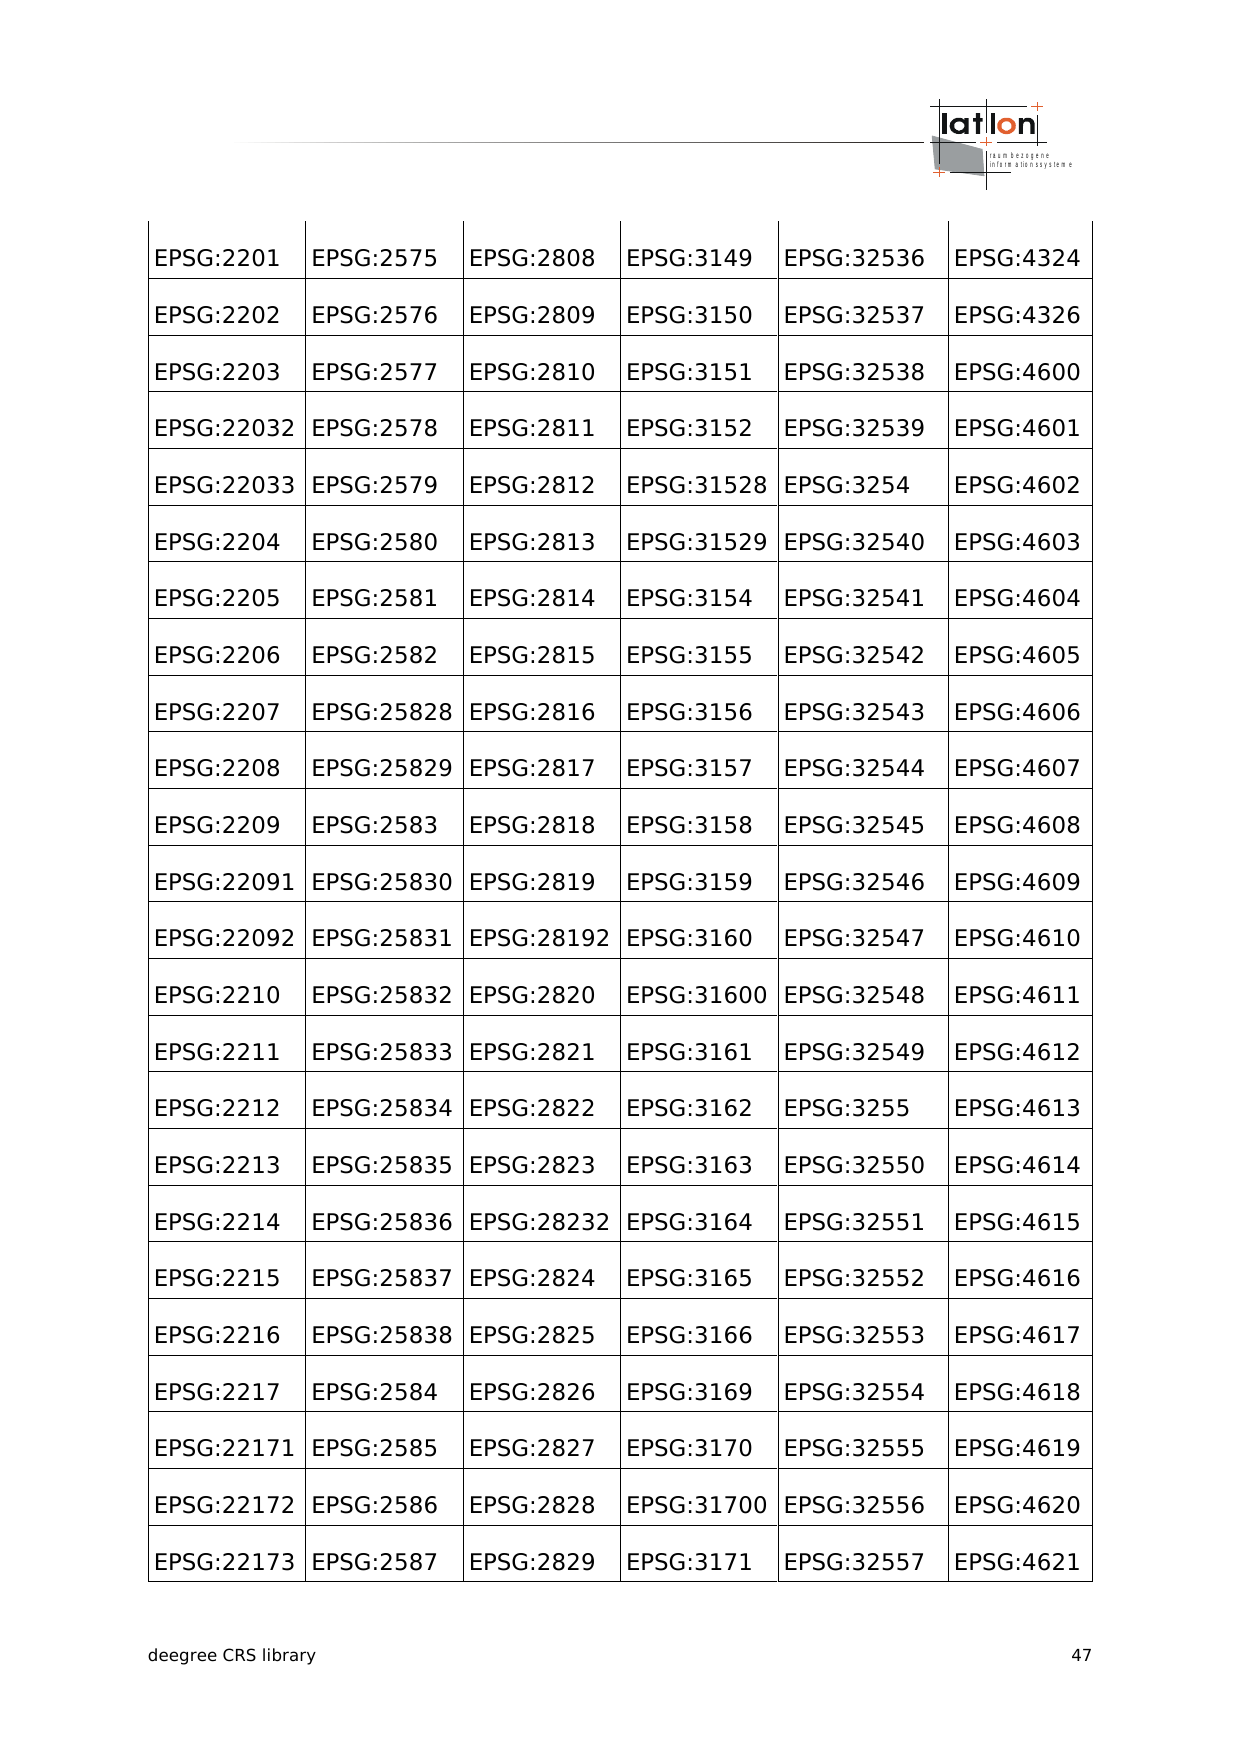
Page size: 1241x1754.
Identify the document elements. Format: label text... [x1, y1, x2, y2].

table_cell EPSG:4324 [949, 221, 1092, 278]
table_cell EPSG:3171 [621, 1526, 777, 1581]
table_cell EPSG:2810 [464, 336, 620, 391]
table_cell EPSG:3155 [621, 619, 777, 675]
table_cell EPSG:2815 [464, 619, 620, 675]
table_cell EPSG:32537 [779, 279, 948, 335]
table_cell EPSG:2208 [149, 732, 305, 788]
table_cell EPSG:4601 [949, 392, 1092, 448]
table_cell EPSG:2579 [306, 449, 463, 505]
table_cell EPSG:2812 [464, 449, 620, 505]
table_cell EPSG:25834 [306, 1072, 463, 1128]
table_cell EPSG:32557 [779, 1526, 948, 1581]
table_cell EPSG:4618 [949, 1356, 1092, 1411]
table_cell EPSG:25836 [306, 1186, 463, 1241]
table_cell EPSG:4617 [949, 1299, 1092, 1355]
table_cell EPSG:2215 [149, 1242, 305, 1298]
table_cell EPSG:4608 [949, 789, 1092, 845]
table_cell EPSG:3152 [621, 392, 777, 448]
table_cell EPSG:3158 [621, 789, 777, 845]
table_cell EPSG:32544 [779, 732, 948, 788]
table_cell EPSG:32551 [779, 1186, 948, 1241]
table_cell EPSG:2581 [306, 562, 463, 618]
table_cell EPSG:32552 [779, 1242, 948, 1298]
table_cell EPSG:3255 [779, 1072, 948, 1128]
table_cell EPSG:25835 [306, 1129, 463, 1185]
table_cell EPSG:28192 [464, 902, 620, 958]
table_cell EPSG:4614 [949, 1129, 1092, 1185]
table_cell EPSG:3159 [621, 846, 777, 901]
table_cell EPSG:4600 [949, 336, 1092, 391]
table_cell EPSG:3163 [621, 1129, 777, 1185]
table_cell EPSG:2205 [149, 562, 305, 618]
table_cell EPSG:32540 [779, 506, 948, 561]
table_cell EPSG:2201 [149, 221, 305, 278]
table_cell EPSG:2575 [306, 221, 463, 278]
table_cell EPSG:4620 [949, 1469, 1092, 1525]
table_cell EPSG:28232 [464, 1186, 620, 1241]
table_cell EPSG:25829 [306, 732, 463, 788]
table_cell EPSG:2576 [306, 279, 463, 335]
table_cell EPSG:22173 [149, 1526, 305, 1581]
table_cell EPSG:32547 [779, 902, 948, 958]
table_cell EPSG:4619 [949, 1412, 1092, 1468]
table_cell EPSG:2578 [306, 392, 463, 448]
table_cell EPSG:4621 [949, 1526, 1092, 1581]
table_cell EPSG:3166 [621, 1299, 777, 1355]
table_cell EPSG:3170 [621, 1412, 777, 1468]
table_cell EPSG:2824 [464, 1242, 620, 1298]
table_cell EPSG:22091 [149, 846, 305, 901]
table_cell EPSG:32542 [779, 619, 948, 675]
table_cell EPSG:4611 [949, 959, 1092, 1015]
table_cell EPSG:2582 [306, 619, 463, 675]
table_cell EPSG:2821 [464, 1016, 620, 1071]
table_cell EPSG:3160 [621, 902, 777, 958]
table_cell EPSG:2811 [464, 392, 620, 448]
table_cell EPSG:2210 [149, 959, 305, 1015]
table_cell EPSG:32536 [779, 221, 948, 278]
table_cell EPSG:3150 [621, 279, 777, 335]
table_cell EPSG:32549 [779, 1016, 948, 1071]
table_cell EPSG:25832 [306, 959, 463, 1015]
table_cell EPSG:2818 [464, 789, 620, 845]
table_cell EPSG:3161 [621, 1016, 777, 1071]
table_cell EPSG:2216 [149, 1299, 305, 1355]
table_cell EPSG:2826 [464, 1356, 620, 1411]
table_cell EPSG:2202 [149, 279, 305, 335]
table_cell EPSG:2827 [464, 1412, 620, 1468]
table_cell EPSG:2828 [464, 1469, 620, 1525]
table_cell EPSG:2587 [306, 1526, 463, 1581]
table_cell EPSG:2809 [464, 279, 620, 335]
table_cell EPSG:4602 [949, 449, 1092, 505]
table_cell EPSG:2583 [306, 789, 463, 845]
table_cell EPSG:2816 [464, 676, 620, 731]
table_cell EPSG:32555 [779, 1412, 948, 1468]
table_cell EPSG:25830 [306, 846, 463, 901]
table_cell EPSG:2822 [464, 1072, 620, 1128]
table_cell EPSG:4603 [949, 506, 1092, 561]
table_cell EPSG:25833 [306, 1016, 463, 1071]
table_cell EPSG:4612 [949, 1016, 1092, 1071]
table_cell EPSG:2207 [149, 676, 305, 731]
table_cell EPSG:2813 [464, 506, 620, 561]
table_cell EPSG:32541 [779, 562, 948, 618]
table_cell EPSG:31700 [621, 1469, 777, 1525]
table_cell EPSG:25837 [306, 1242, 463, 1298]
table_cell EPSG:32539 [779, 392, 948, 448]
table_cell EPSG:3154 [621, 562, 777, 618]
table_cell EPSG:31528 [621, 449, 777, 505]
table_cell EPSG:32546 [779, 846, 948, 901]
table_cell EPSG:2585 [306, 1412, 463, 1468]
table_cell EPSG:32548 [779, 959, 948, 1015]
table_cell EPSG:4616 [949, 1242, 1092, 1298]
table_cell EPSG:4326 [949, 279, 1092, 335]
table_cell EPSG:3169 [621, 1356, 777, 1411]
table_cell EPSG:4610 [949, 902, 1092, 958]
table_cell EPSG:2820 [464, 959, 620, 1015]
table_cell EPSG:2213 [149, 1129, 305, 1185]
table_cell EPSG:2214 [149, 1186, 305, 1241]
table_cell EPSG:4613 [949, 1072, 1092, 1128]
table_cell EPSG:2819 [464, 846, 620, 901]
table_cell EPSG:32550 [779, 1129, 948, 1185]
table_cell EPSG:2577 [306, 336, 463, 391]
table_cell EPSG:2209 [149, 789, 305, 845]
table_cell EPSG:3151 [621, 336, 777, 391]
table_cell EPSG:32556 [779, 1469, 948, 1525]
table_cell EPSG:2829 [464, 1526, 620, 1581]
table_cell EPSG:31600 [621, 959, 777, 1015]
table_cell EPSG:2211 [149, 1016, 305, 1071]
table_cell EPSG:4615 [949, 1186, 1092, 1241]
table_cell EPSG:2586 [306, 1469, 463, 1525]
table_cell EPSG:4604 [949, 562, 1092, 618]
table_cell EPSG:25838 [306, 1299, 463, 1355]
table_cell EPSG:2823 [464, 1129, 620, 1185]
table_cell EPSG:32543 [779, 676, 948, 731]
table_cell EPSG:3254 [779, 449, 948, 505]
table_cell EPSG:2814 [464, 562, 620, 618]
table_cell EPSG:31529 [621, 506, 777, 561]
table_cell EPSG:2580 [306, 506, 463, 561]
table_cell EPSG:25831 [306, 902, 463, 958]
table_cell EPSG:2206 [149, 619, 305, 675]
table_cell EPSG:2217 [149, 1356, 305, 1411]
table_cell EPSG:3162 [621, 1072, 777, 1128]
table_cell EPSG:2817 [464, 732, 620, 788]
table_cell EPSG:4606 [949, 676, 1092, 731]
table_cell EPSG:2204 [149, 506, 305, 561]
table_cell EPSG:22092 [149, 902, 305, 958]
table_cell EPSG:3149 [621, 221, 777, 278]
table_cell EPSG:4609 [949, 846, 1092, 901]
table_cell EPSG:22033 [149, 449, 305, 505]
table_cell EPSG:2825 [464, 1299, 620, 1355]
table_cell EPSG:32553 [779, 1299, 948, 1355]
table_cell EPSG:2203 [149, 336, 305, 391]
table_cell EPSG:22171 [149, 1412, 305, 1468]
table_cell EPSG:32538 [779, 336, 948, 391]
table_cell EPSG:32554 [779, 1356, 948, 1411]
table_cell EPSG:32545 [779, 789, 948, 845]
table_cell EPSG:3156 [621, 676, 777, 731]
table_cell EPSG:3164 [621, 1186, 777, 1241]
table_cell EPSG:4605 [949, 619, 1092, 675]
table_cell EPSG:22032 [149, 392, 305, 448]
table_cell EPSG:4607 [949, 732, 1092, 788]
table_cell EPSG:2212 [149, 1072, 305, 1128]
table_cell EPSG:3165 [621, 1242, 777, 1298]
table_cell EPSG:3157 [621, 732, 777, 788]
table_cell EPSG:22172 [149, 1469, 305, 1525]
table_cell EPSG:25828 [306, 676, 463, 731]
table_cell EPSG:2808 [464, 221, 620, 278]
table_cell EPSG:2584 [306, 1356, 463, 1411]
